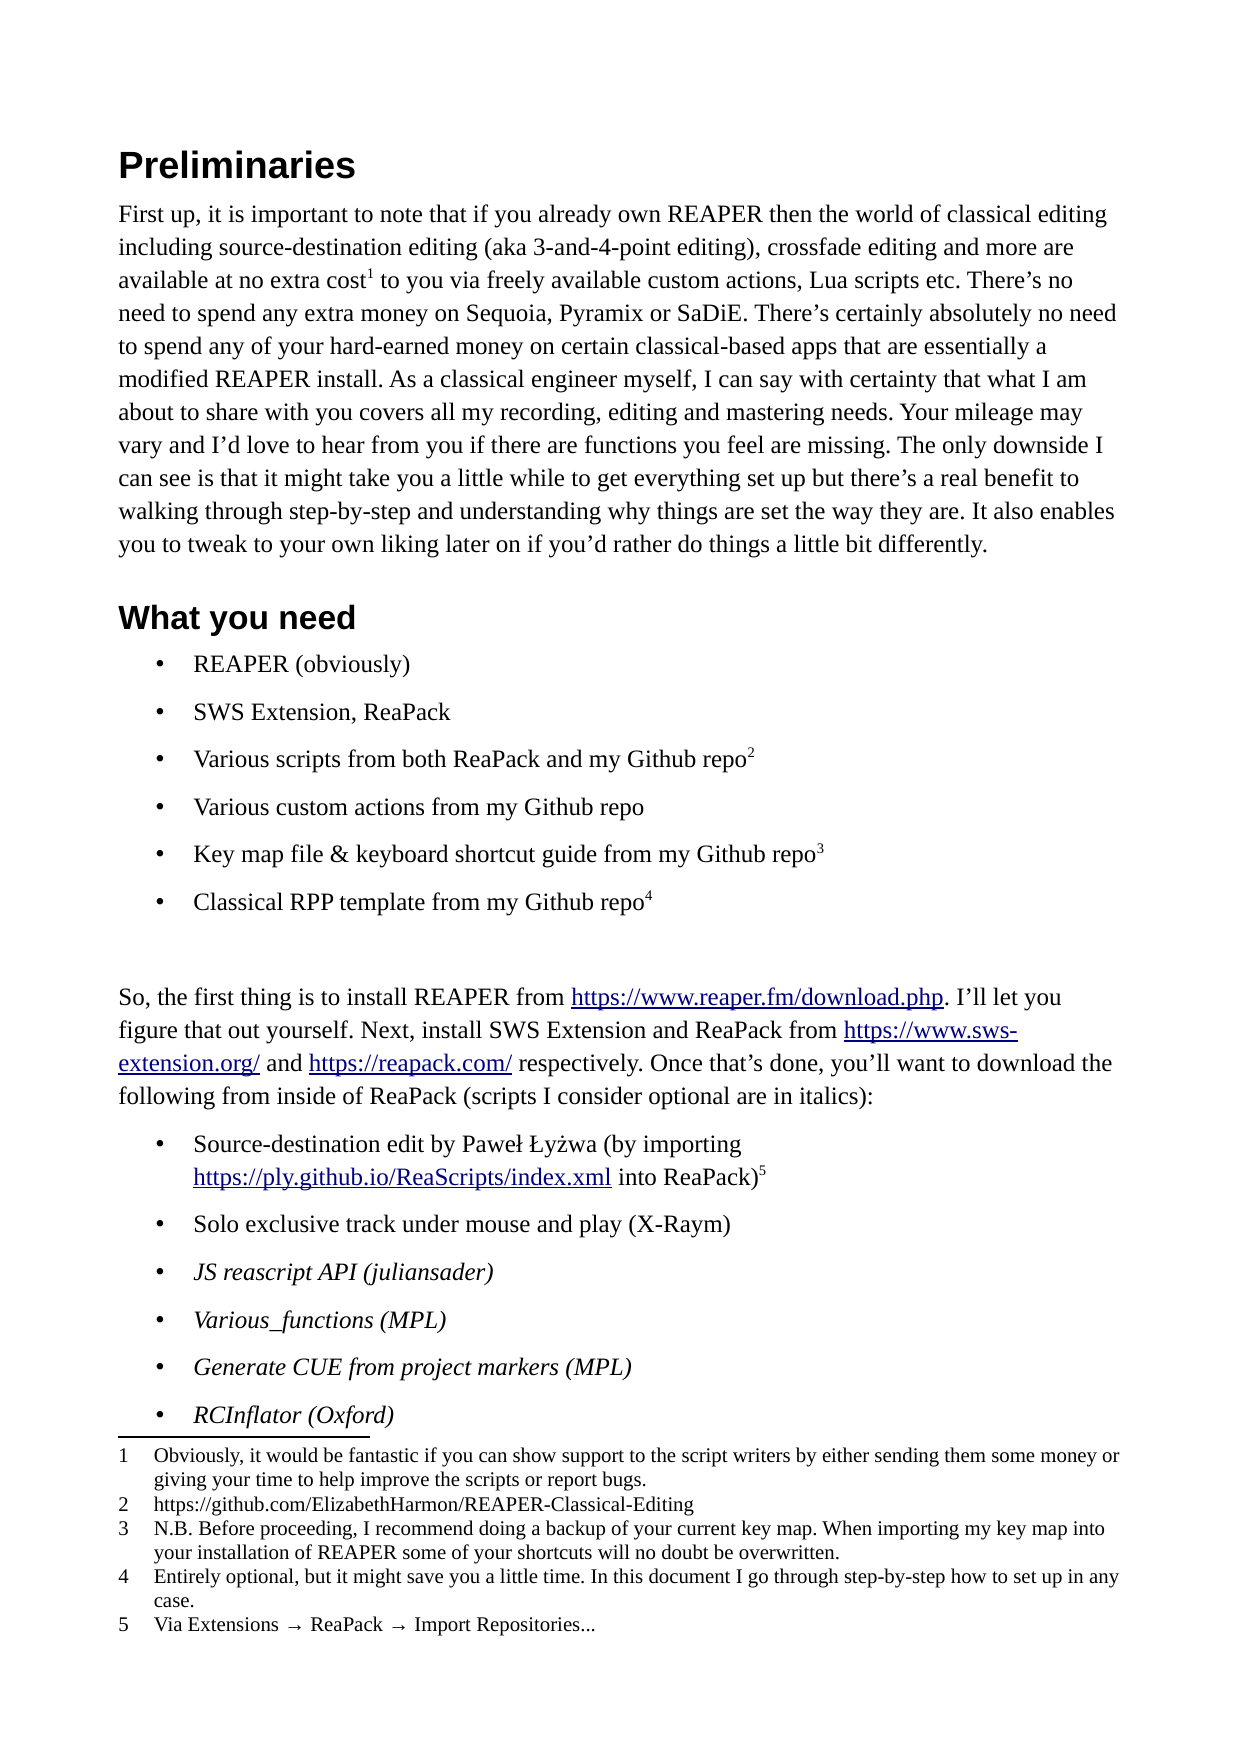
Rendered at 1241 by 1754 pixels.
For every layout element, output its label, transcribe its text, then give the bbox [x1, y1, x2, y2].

list Generate CUE from project markers (MPL) [156, 1352, 1122, 1381]
text First up, it is important to note that if you already own REAPER then the world of classical editing including source-destination editing (aka 3-and-4-point editing), crossfade editing and more are available at no extra cost to you via freely available custom actions, Lua scripts etc. There’s no need to spend any extra money on Sequoia, Pyramix or SaDiE. There’s certainly absolutely no need to spend any of your hard-earned money on certain classical-based apps that are essentially a modified REAPER install. As a classical engineer myself, I can say with certainty that what I am about to share with you covers all my recording, editing and mastering needs. Your mileage may vary and I’d love to hear from you if there are functions you feel are missing. The only downside I can see is that it might take you a little while to get everything set up but there’s a real benefit to walking through step-by-step and understanding why things are set the way they are. It also enables you to tweak to your own liking later on if you’d rather do things a little bit differently. [118, 199, 1122, 558]
list Classical RPP template from my Github repo [156, 887, 1122, 916]
list https://github.com/ElizabethHarmon/REAPER-Classical-Editing [118, 1491, 1122, 1516]
list RCInflator (Oxford) [156, 1400, 1122, 1429]
list Various_functions (MPL) [156, 1305, 1122, 1333]
list Various scripts from both ReaPack and my Github repo [156, 744, 1122, 773]
list Key map file & keyboard shortcut guide from my Github repo [156, 839, 1122, 868]
list Source-destination edit by Paweł Łyżwa (by importing https://ply.github.io/ReaScripts/index.xml into ReaPack) [156, 1129, 1122, 1191]
subtitle What you need [118, 598, 1122, 637]
list Various custom actions from my Github repo [156, 792, 1122, 821]
text Obviously, it would be fantastic if you can show support to the script writers by either sending them some money or giving your time to help improve the scripts or report bugs. [118, 1443, 1122, 1491]
list SWS Extension, ReaPack [156, 697, 1122, 725]
list JS reascript API (juliansader) [156, 1257, 1122, 1286]
list Solo exclusive track under mouse and play (X-Raym) [156, 1209, 1122, 1238]
list Via Extensions → ReaPack → Import Repositories... [118, 1612, 1122, 1636]
list REAPER (obviously) [156, 649, 1122, 678]
list Entirely optional, but it might save you a little time. In this document I go through step-by-step how to set up in any case. [118, 1564, 1122, 1612]
subtitle Preliminaries [118, 143, 1122, 187]
text So, the first thing is to install REAPER from https://www.reaper.fm/download.php. I’ll let you figure that out yourself. Next, install SWS Extension and ReaPack from https://www.sws-extension.org/ and https://reapack.com/ respectively. Once that’s done, you’ll want to download the following from inside of ReaPack (scripts I consider optional are in italics): [118, 982, 1122, 1110]
list N.B. Before proceeding, I recommend doing a backup of your current key map. When importing my key map into your installation of REAPER some of your shortcuts will no doubt be overwritten. [118, 1516, 1122, 1564]
